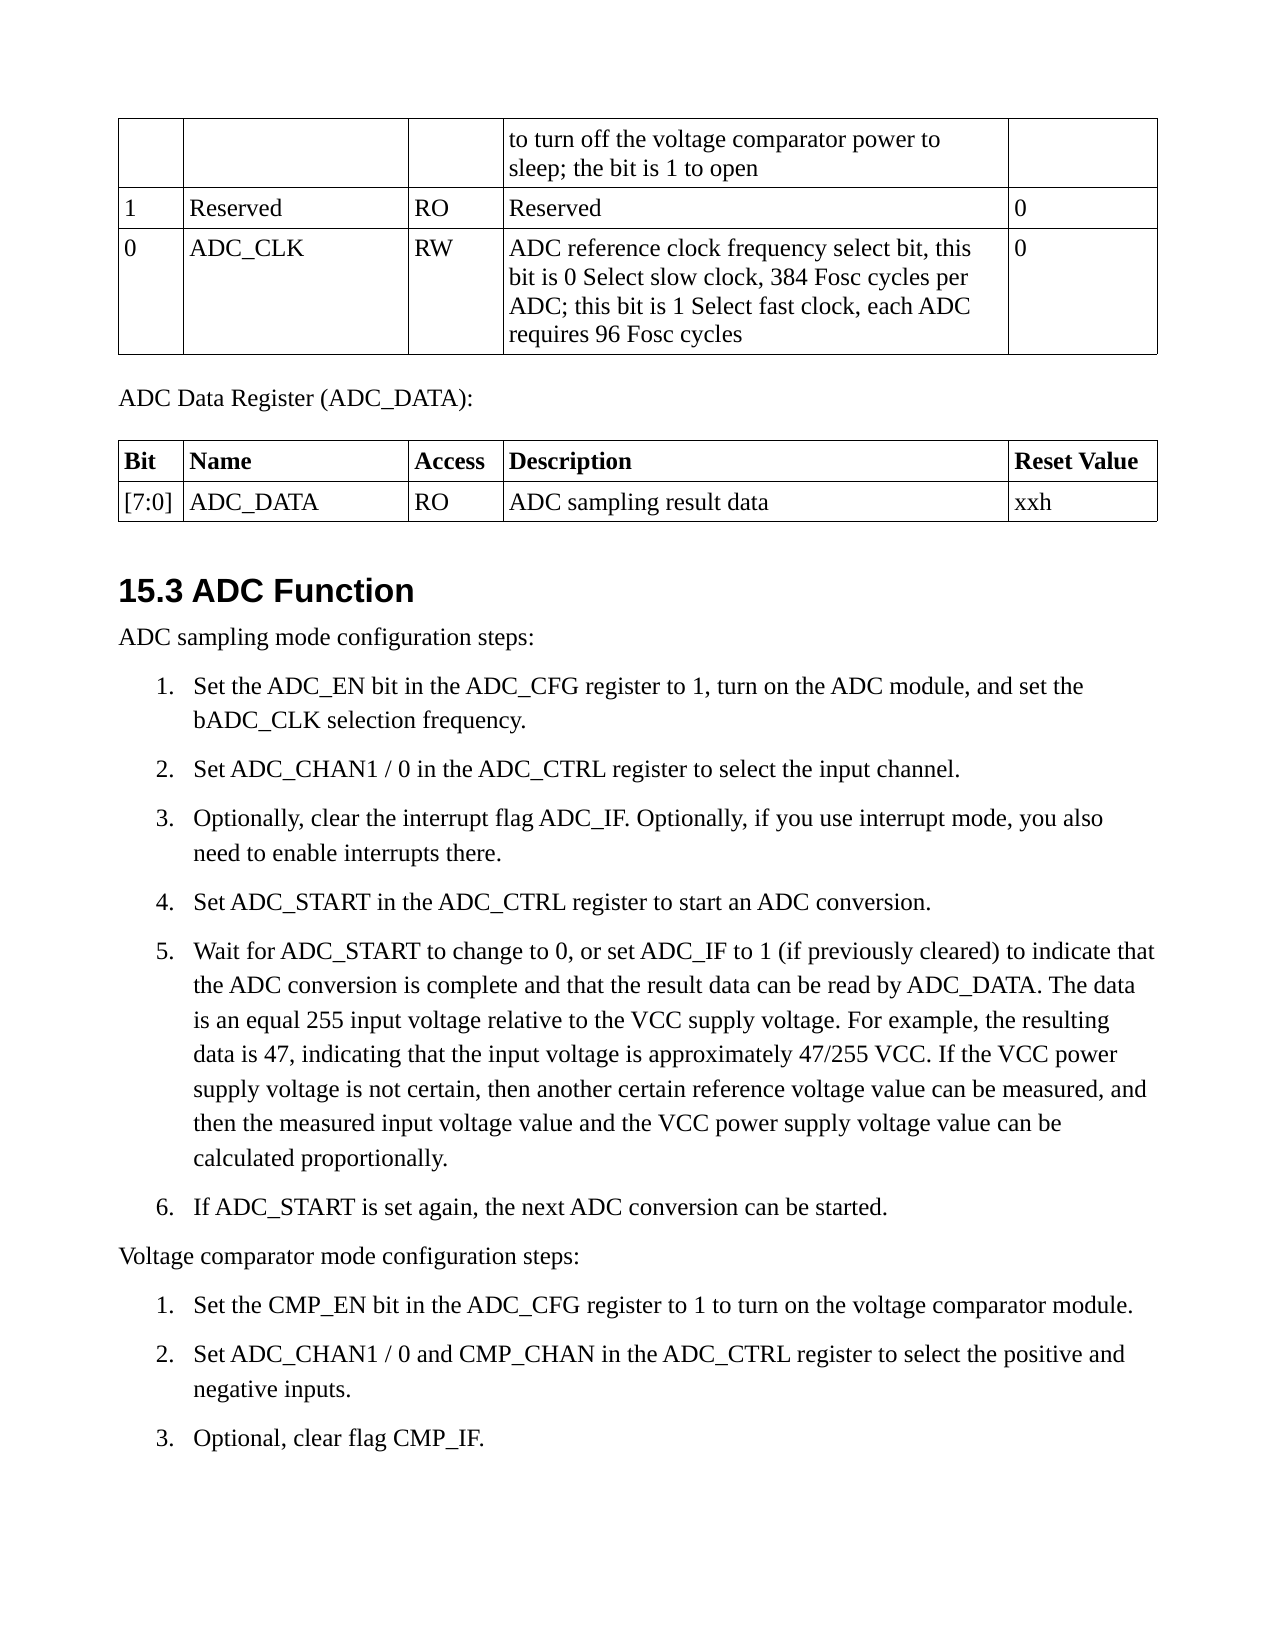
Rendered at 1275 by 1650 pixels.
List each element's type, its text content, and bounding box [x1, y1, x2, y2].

text ADC Data Register (ADC_DATA): [118, 383, 1157, 412]
list Set ADC_CHAN1 / 0 and CMP_CHAN in the ADC_CTRL register to select the positive and negative inputs. [156, 1339, 1157, 1402]
table_cell ADC_DATA [184, 482, 408, 521]
table_cell ADC reference clock frequency select bit, this bit is 0 Select slow clock, 384 Fosc cycles per ADC; this bit is 1 Select fast clock, each ADC requires 96 Fosc cycles [504, 229, 1008, 354]
list If ADC_START is set again, the next ADC conversion can be started. [156, 1192, 1157, 1221]
list Optional, clear flag CMP_IF. [156, 1423, 1157, 1452]
table_cell [184, 119, 408, 187]
table_cell Reserved [504, 188, 1008, 227]
table_cell 0 [1009, 188, 1157, 227]
list Wait for ADC_START to change to 0, or set ADC_IF to 1 (if previously cleared) to indicate that the ADC conversion is complete and that the result data can be read by ADC_DATA. The data is an equal 255 input voltage relative to the VCC supply voltage. For example, the resulting data is 47, indicating that the input voltage is approximately 47/255 VCC. If the VCC power supply voltage is not certain, then another certain reference voltage value can be measured, and then the measured input voltage value and the VCC power supply voltage value can be calculated proportionally. [156, 936, 1157, 1172]
table_cell 1 [119, 188, 183, 227]
list Set the CMP_EN bit in the ADC_CFG register to 1 to turn on the voltage comparator module. [156, 1290, 1157, 1319]
table_header Access [409, 441, 503, 481]
table_header Name [184, 441, 408, 481]
table_cell xxh [1009, 482, 1157, 521]
list Set ADC_START in the ADC_CTRL register to start an ADC conversion. [156, 887, 1157, 916]
table_header Reset Value [1009, 441, 1157, 481]
text Voltage comparator mode configuration steps: [118, 1241, 1157, 1270]
table_header Bit [119, 441, 183, 481]
table_cell [119, 119, 183, 187]
table_cell RO [409, 188, 503, 227]
list Set the ADC_EN bit in the ADC_CFG register to 1, turn on the ADC module, and set the bADC_CLK selection frequency. [156, 671, 1157, 734]
table_cell [409, 119, 503, 187]
table_cell ADC sampling result data [504, 482, 1008, 521]
table_cell [1009, 119, 1157, 187]
table_cell RW [409, 229, 503, 354]
text ADC sampling mode configuration steps: [118, 622, 1157, 651]
table_cell 0 [1009, 229, 1157, 354]
list Optionally, clear the interrupt flag ADC_IF. Optionally, if you use interrupt mode, you also need to enable interrupts there. [156, 803, 1157, 867]
table_header Description [504, 441, 1008, 481]
table_cell [7:0] [119, 482, 183, 521]
table_cell to turn off the voltage comparator power to sleep; the bit is 1 to open [504, 119, 1008, 187]
table_cell 0 [119, 229, 183, 354]
table_cell RO [409, 482, 503, 521]
subtitle 15.3 ADC Function [118, 571, 1157, 609]
table_cell ADC_CLK [184, 229, 408, 354]
table_cell Reserved [184, 188, 408, 227]
list Set ADC_CHAN1 / 0 in the ADC_CTRL register to select the input channel. [156, 754, 1157, 783]
